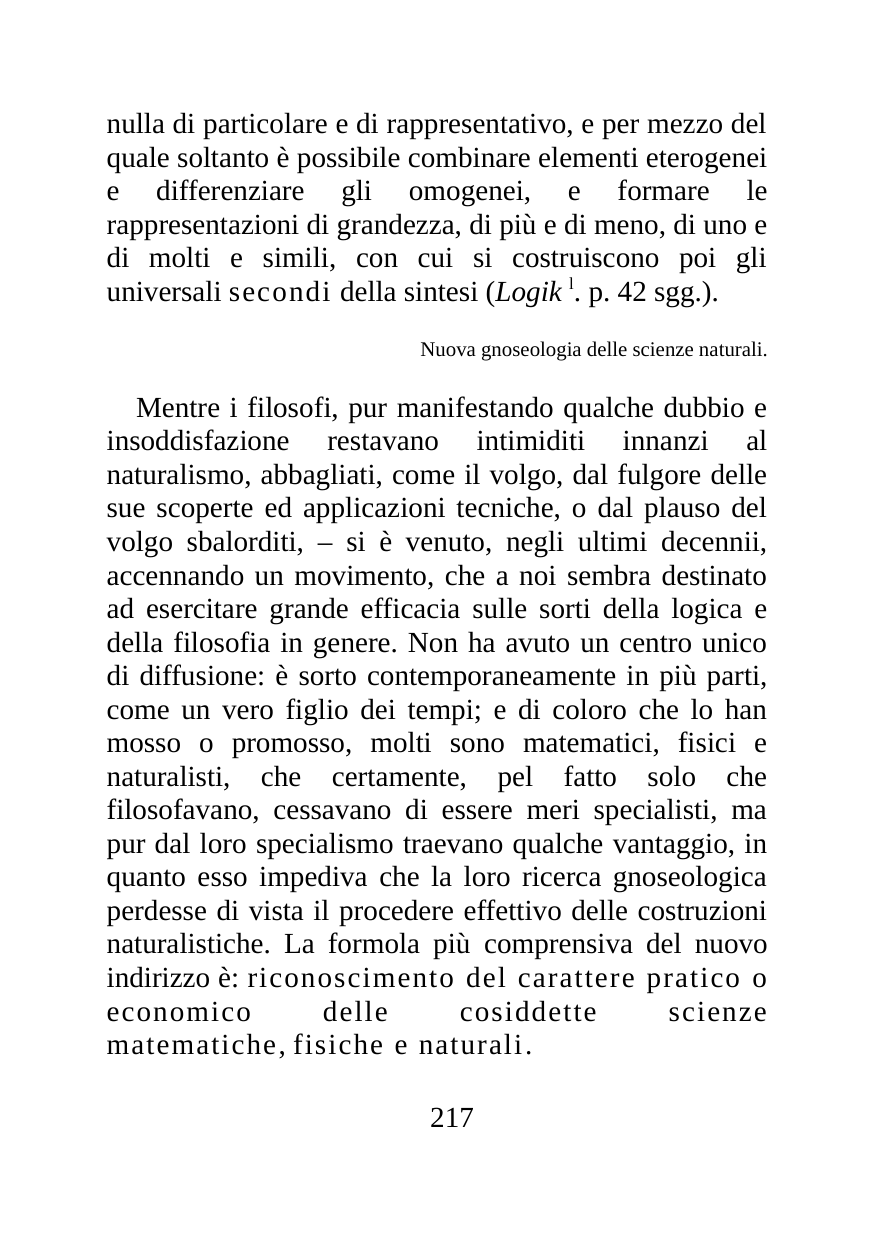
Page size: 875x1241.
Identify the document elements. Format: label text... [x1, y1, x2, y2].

text Nuova gnoseologia delle scienze naturali. [106, 337, 768, 361]
text nulla di particolare e di rappresentativo, e per mezzo del quale soltanto è possibile combinare elementi eterogenei e differenziare gli omogenei, e formare le rappresentazioni di grandezza, di più e di meno, di uno e di molti e simili, con cui si costruiscono poi gli universali secondi della sintesi (Logik l. p. 42 sgg.). [106, 106, 768, 308]
text Mentre i filosofi, pur manifestando qualche dubbio e insoddisfazione restavano intimiditi innanzi al naturalismo, abbagliati, come il volgo, dal fulgore delle sue scoperte ed applicazioni tecniche, o dal plauso del volgo sbalorditi, ‒ si è venuto, negli ultimi decennii, accennando un movimento, che a noi sembra destinato ad esercitare grande efficacia sulle sorti della logica e della filosofia in genere. Non ha avuto un centro unico di diffusione: è sorto contemporaneamente in più parti, come un vero figlio dei tempi; e di coloro che lo han mosso o promosso, molti sono matematici, fisici e naturalisti, che certamente, pel fatto solo che filosofavano, cessavano di essere meri specialisti, ma pur dal loro specialismo traevano qualche vantaggio, in quanto esso impediva che la loro ricerca gnoseologica perdesse di vista il procedere effettivo delle costruzioni naturalistiche. La formola più comprensiva del nuovo indirizzo è: riconoscimento del carattere pratico o economico delle cosiddette scienze matematiche, fisiche e naturali. [106, 390, 768, 1061]
